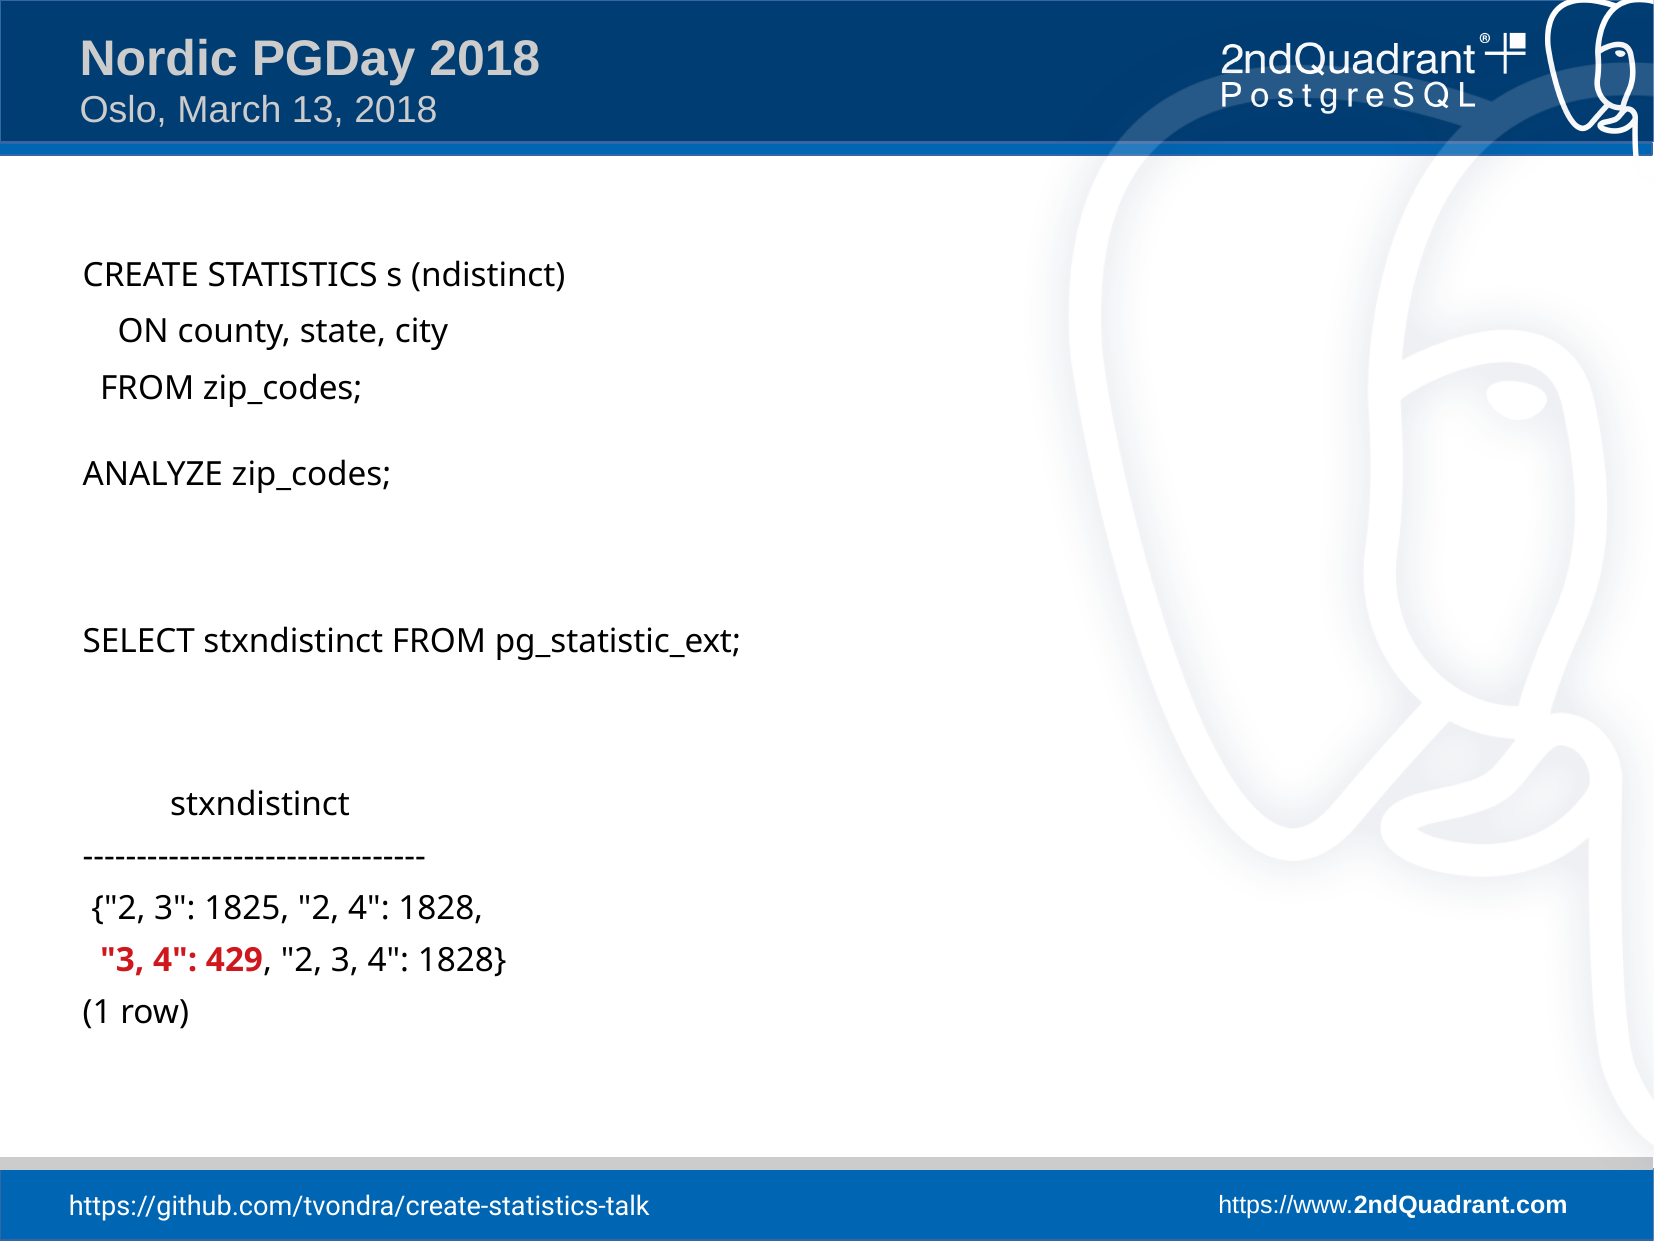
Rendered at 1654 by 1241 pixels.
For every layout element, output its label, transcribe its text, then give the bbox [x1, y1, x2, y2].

picture [632, 0, 1654, 1241]
list CREATE STATISTICS s (ndistinct) ON county, state, city FROM zip_codes; ANALYZE zip_codes; SELECT stxndistinct FROM pg_statistic_ext; stxndistinct -------------------------------- {"2, 3": 1825, "2, 4": 1828, "3, 4": 429, "2, 3, 4": 1828} (1 row) [82, 239, 1571, 1105]
